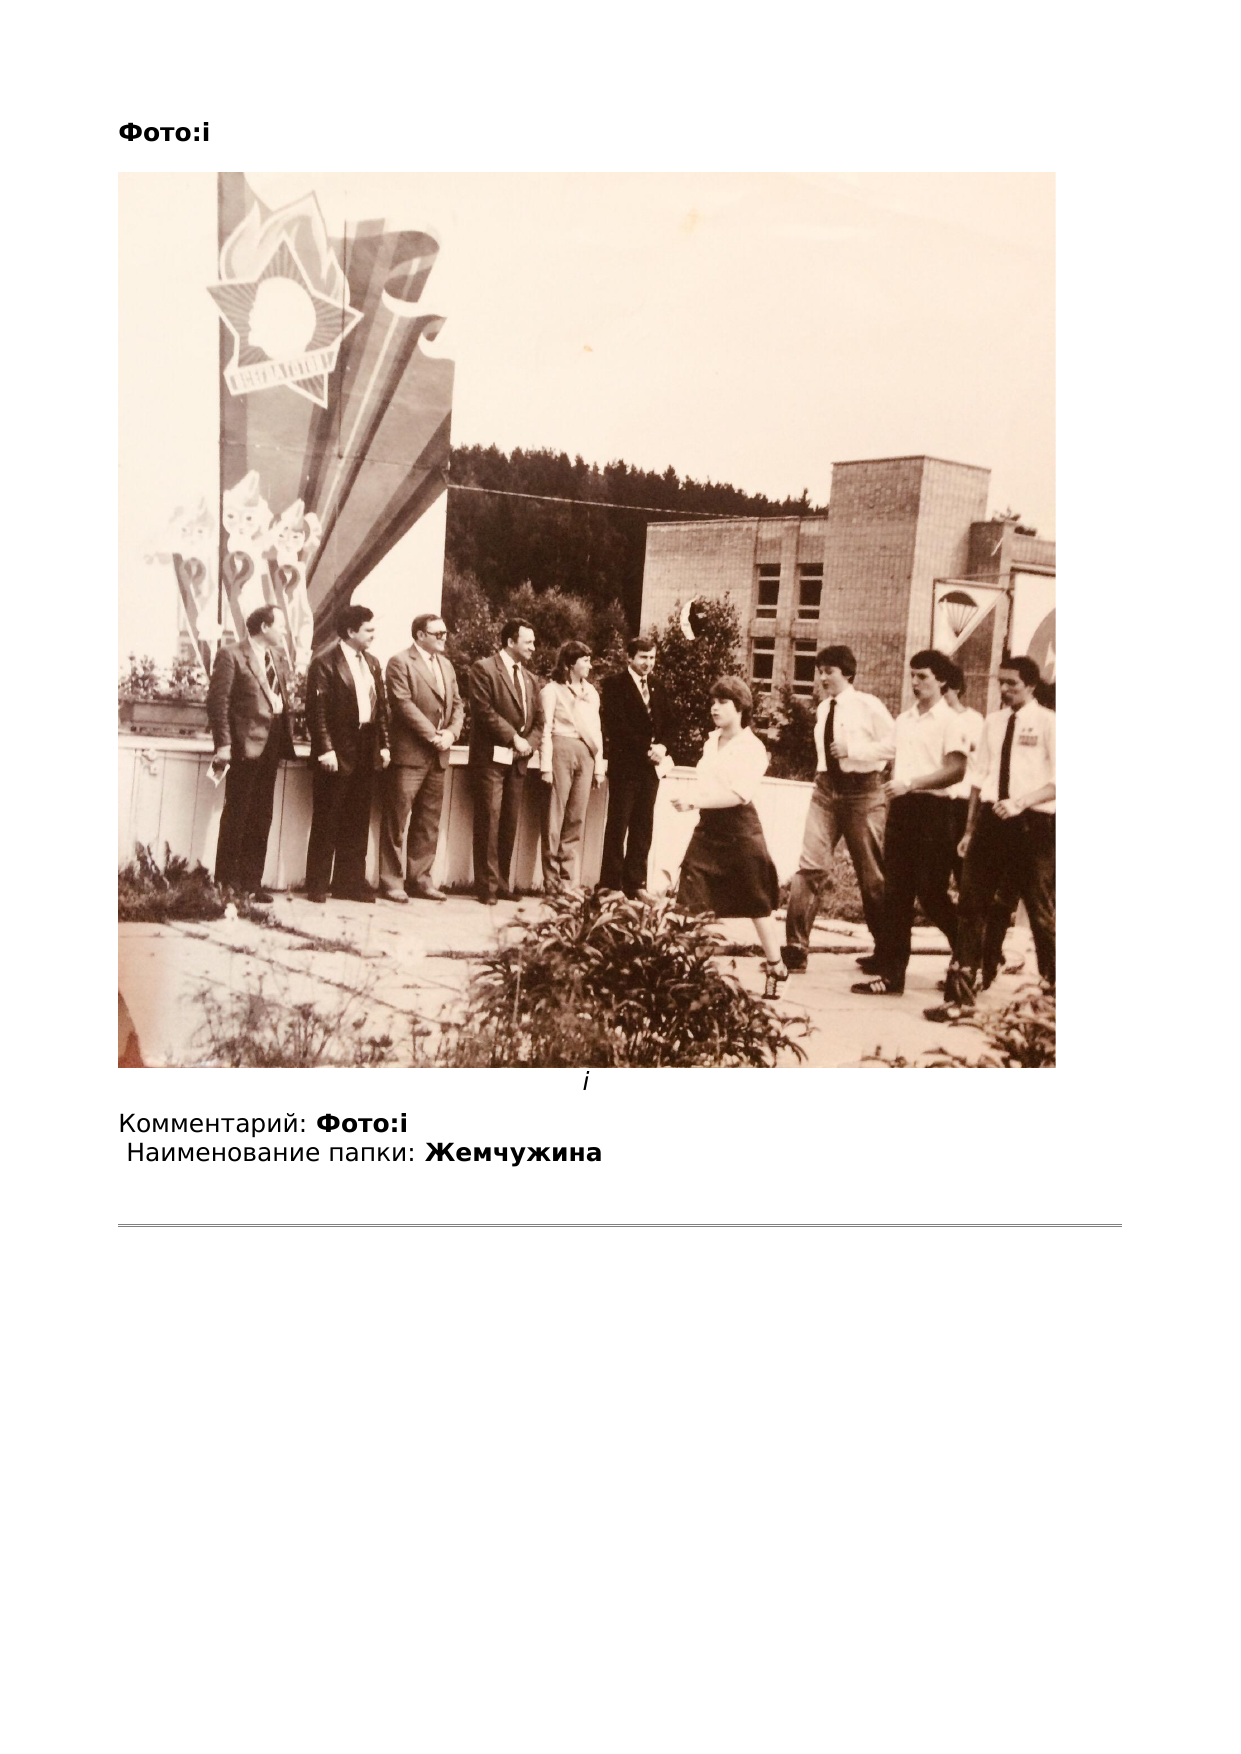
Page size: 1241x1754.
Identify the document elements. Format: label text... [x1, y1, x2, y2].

text Комментарий: Фото:i Наименование папки: Жемчужина [118, 1109, 1122, 1197]
picture [118, 172, 1056, 1068]
text i [118, 1068, 1056, 1097]
subtitle Фото:i [118, 118, 1122, 147]
